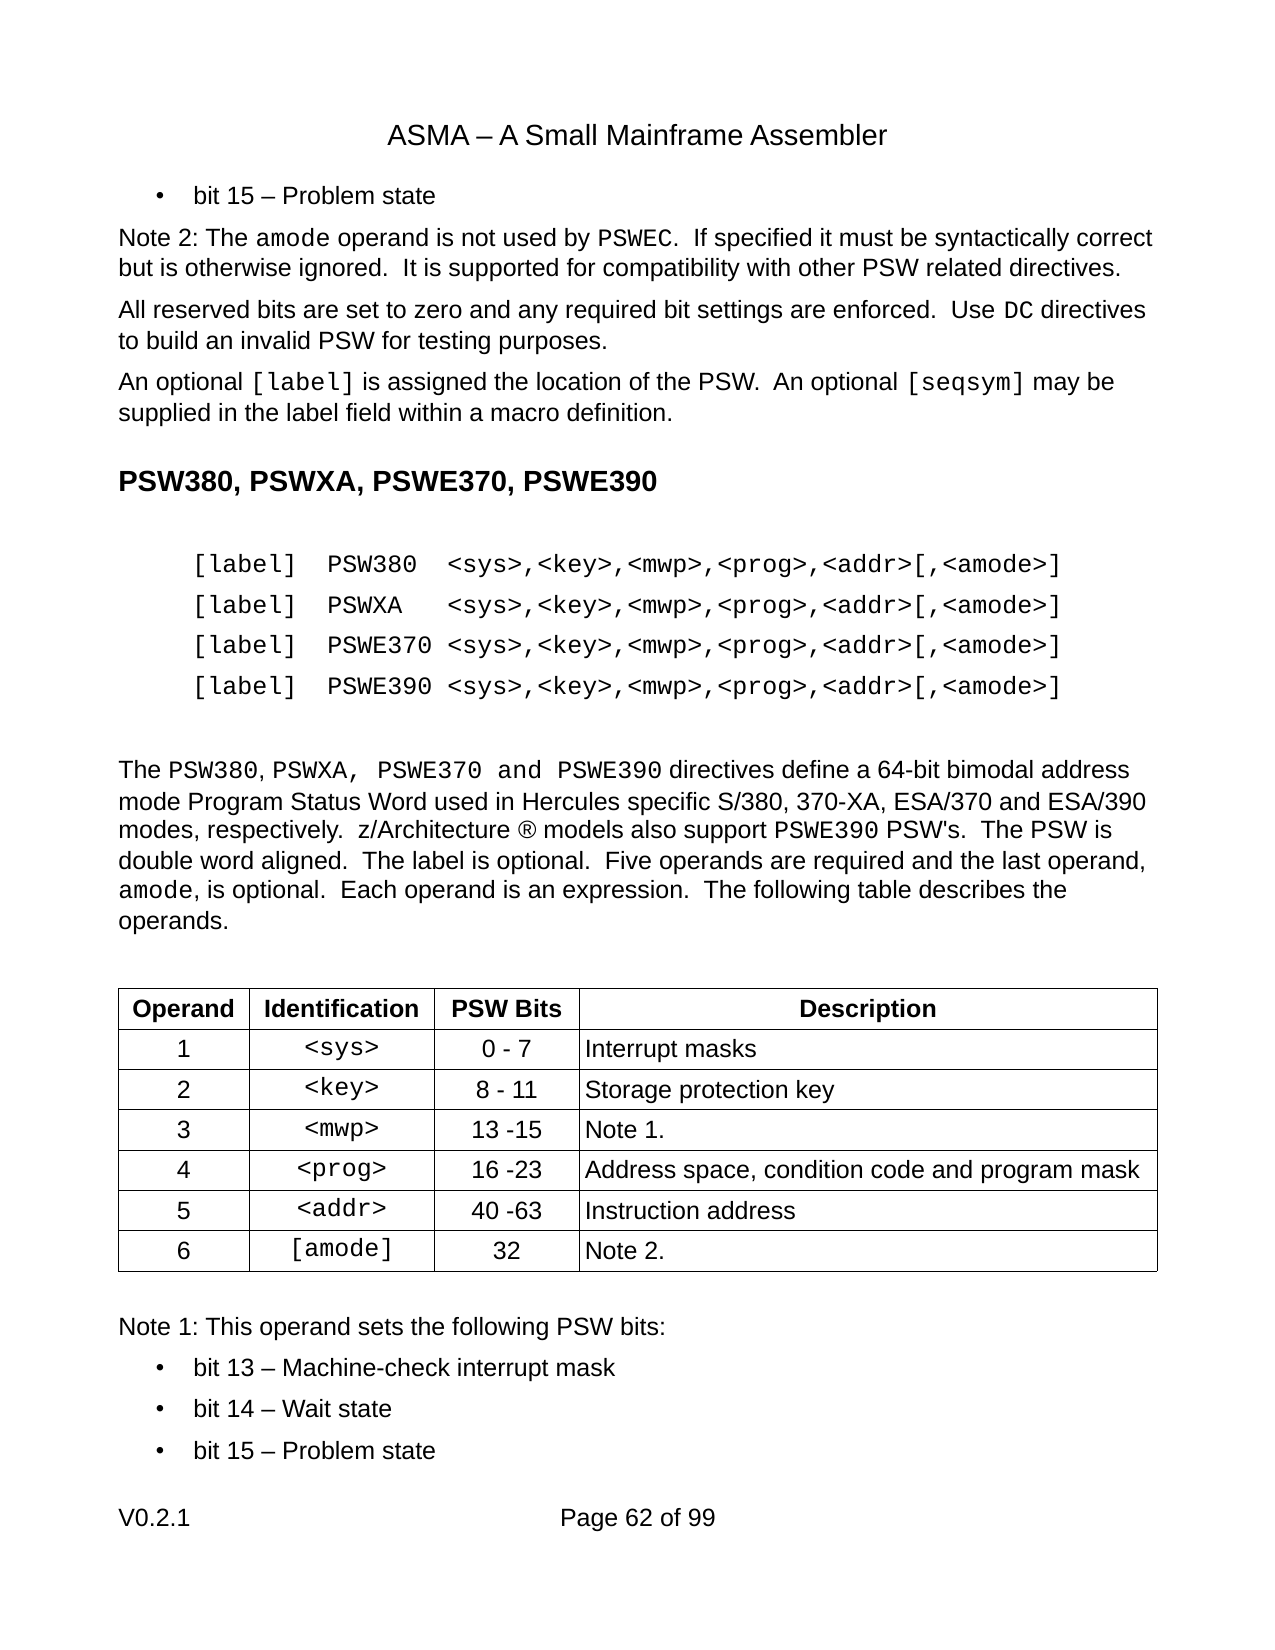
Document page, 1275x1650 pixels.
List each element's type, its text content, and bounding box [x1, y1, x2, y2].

table_header Description [580, 989, 1157, 1029]
table_header Operand [119, 989, 249, 1029]
table_cell Note 2. [580, 1231, 1157, 1271]
list bit 14 – Wait state [156, 1394, 1157, 1423]
list bit 13 – Machine-check interrupt mask [156, 1353, 1157, 1382]
text An optional [label] is assigned the location of the PSW. An optional [seqsym] may be supplied in the label field within a macro definition. [118, 367, 1157, 427]
table_cell 3 [119, 1110, 249, 1149]
text All reserved bits are set to zero and any required bit settings are enforced. Use DC directives to build an invalid PSW for testing purposes. [118, 295, 1157, 354]
table_cell <key> [250, 1070, 434, 1109]
text The PSW380, PSWXA, PSWE370 and PSWE390 directives define a 64-bit bimodal address mode Program Status Word used in Hercules specific S/380, 370-XA, ESA/370 and ESA/390 modes, respectively. z/Architecture ® models also support PSWE390 PSW's. The PSW is double word aligned. The label is optional. Five operands are required and the last operand, amode, is optional. Each operand is an expression. The following table describes the operands. [118, 756, 1157, 934]
text Note 1: This operand sets the following PSW bits: [118, 1312, 1157, 1341]
table_cell 16 -23 [435, 1151, 579, 1190]
table_cell 40 -63 [435, 1191, 579, 1230]
text [label] PSWXA <sys>,<key>,<mwp>,<prog>,<addr>[,<amode>] [192, 592, 1157, 621]
table_cell 0 - 7 [435, 1030, 579, 1069]
table_cell [amode] [250, 1231, 434, 1271]
table_cell 1 [119, 1030, 249, 1069]
table_cell 4 [119, 1151, 249, 1190]
table_cell Interrupt masks [580, 1030, 1157, 1069]
table_cell 13 -15 [435, 1110, 579, 1149]
table_cell 2 [119, 1070, 249, 1109]
text [label] PSWE390 <sys>,<key>,<mwp>,<prog>,<addr>[,<amode>] [192, 674, 1157, 702]
text [label] PSWE370 <sys>,<key>,<mwp>,<prog>,<addr>[,<amode>] [192, 633, 1157, 661]
table_cell 5 [119, 1191, 249, 1230]
table_cell <mwp> [250, 1110, 434, 1149]
subtitle PSW380, PSWXA, PSWE370, PSWE390 [118, 464, 1157, 498]
text [label] PSW380 <sys>,<key>,<mwp>,<prog>,<addr>[,<amode>] [192, 551, 1157, 580]
table_cell Note 1. [580, 1110, 1157, 1149]
text Note 2: The amode operand is not used by PSWEC. If specified it must be syntactically correct but is otherwise ignored. It is supported for compatibility with other PSW related directives. [118, 222, 1157, 282]
table_cell Storage protection key [580, 1070, 1157, 1109]
table_header Identification [250, 989, 434, 1029]
table_cell <addr> [250, 1191, 434, 1230]
list bit 15 – Problem state [156, 1436, 1157, 1465]
list bit 15 – Problem state [156, 181, 1157, 210]
table_header PSW Bits [435, 989, 579, 1029]
table_cell 32 [435, 1231, 579, 1271]
table_cell Address space, condition code and program mask [580, 1151, 1157, 1190]
table_cell <prog> [250, 1151, 434, 1190]
table_cell <sys> [250, 1030, 434, 1069]
table_cell 8 - 11 [435, 1070, 579, 1109]
table_cell 6 [119, 1231, 249, 1271]
table_cell Instruction address [580, 1191, 1157, 1230]
